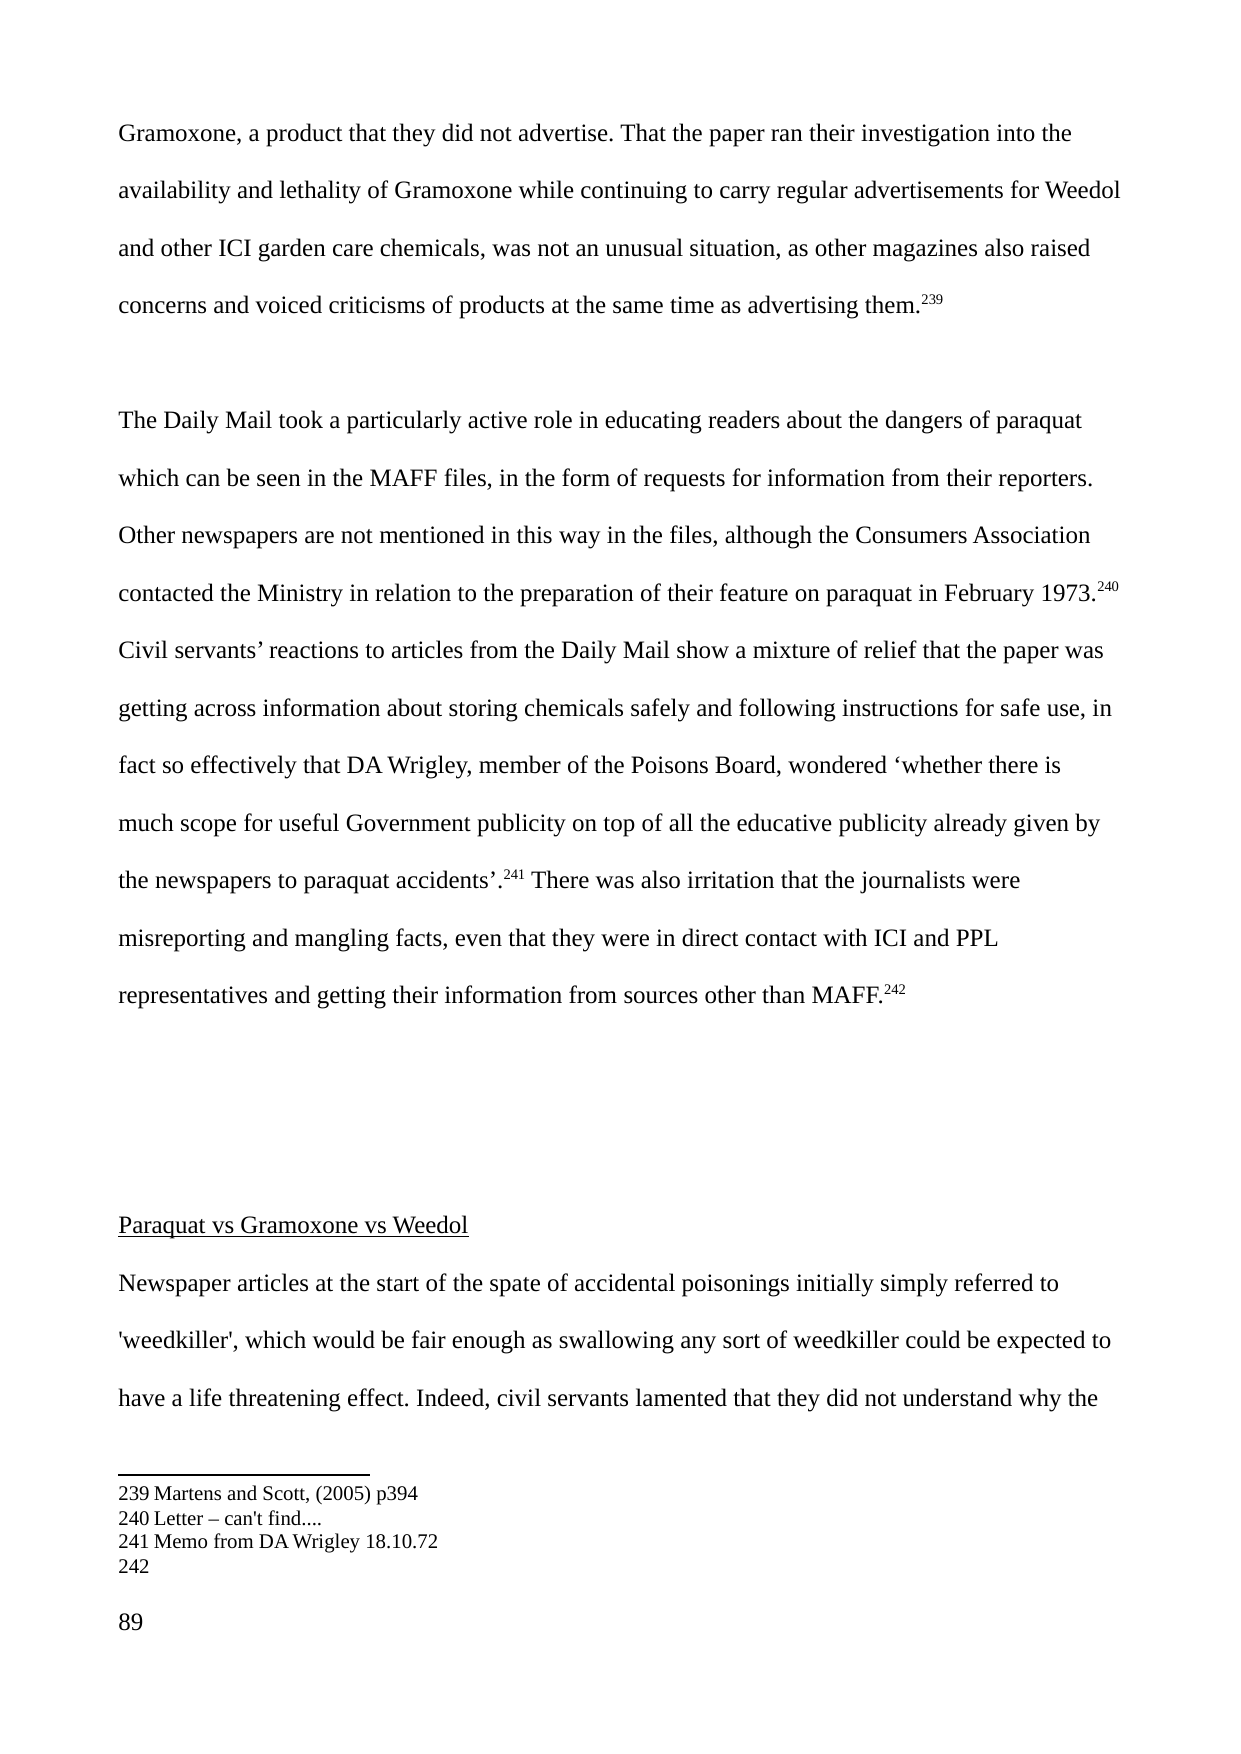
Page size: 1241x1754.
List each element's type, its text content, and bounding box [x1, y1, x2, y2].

text Paraquat vs Gramoxone vs Weedol [118, 1211, 1122, 1239]
text The Daily Mail took a particularly active role in educating readers about the dangers of paraquat which can be seen in the MAFF files, in the form of requests for information from their reporters. Other newspapers are not mentioned in this way in the files, although the Consumers Association contacted the Ministry in relation to the preparation of their feature on paraquat in February 1973. Civil servants’ reactions to articles from the Daily Mail show a mixture of relief that the paper was getting across information about storing chemicals safely and following instructions for safe use, in fact so effectively that DA Wrigley, member of the Poisons Board, wondered ‘whether there is much scope for useful Government publicity on top of all the educative publicity already given by the newspapers to paraquat accidents’. There was also irritation that the journalists were misreporting and mangling facts, even that they were in direct contact with ICI and PPL representatives and getting their information from sources other than MAFF. [118, 406, 1122, 1009]
text Gramoxone, a product that they did not advertise. That the paper ran their investigation into the availability and lethality of Gramoxone while continuing to carry regular advertisements for Weedol and other ICI garden care chemicals, was not an unusual situation, as other magazines also raised concerns and voiced criticisms of products at the same time as advertising them. [118, 118, 1122, 319]
text Newspaper articles at the start of the spate of accidental poisonings initially simply referred to 'weedkiller', which would be fair enough as swallowing any sort of weedkiller could be expected to have a life threatening effect. Indeed, civil servants lamented that they did not understand why the [118, 1268, 1122, 1412]
text Memo from DA Wrigley 18.10.72 [118, 1529, 1122, 1553]
text Martens and Scott, (2005) p394 [118, 1481, 1122, 1505]
text Letter – can't find.... [118, 1505, 1122, 1529]
